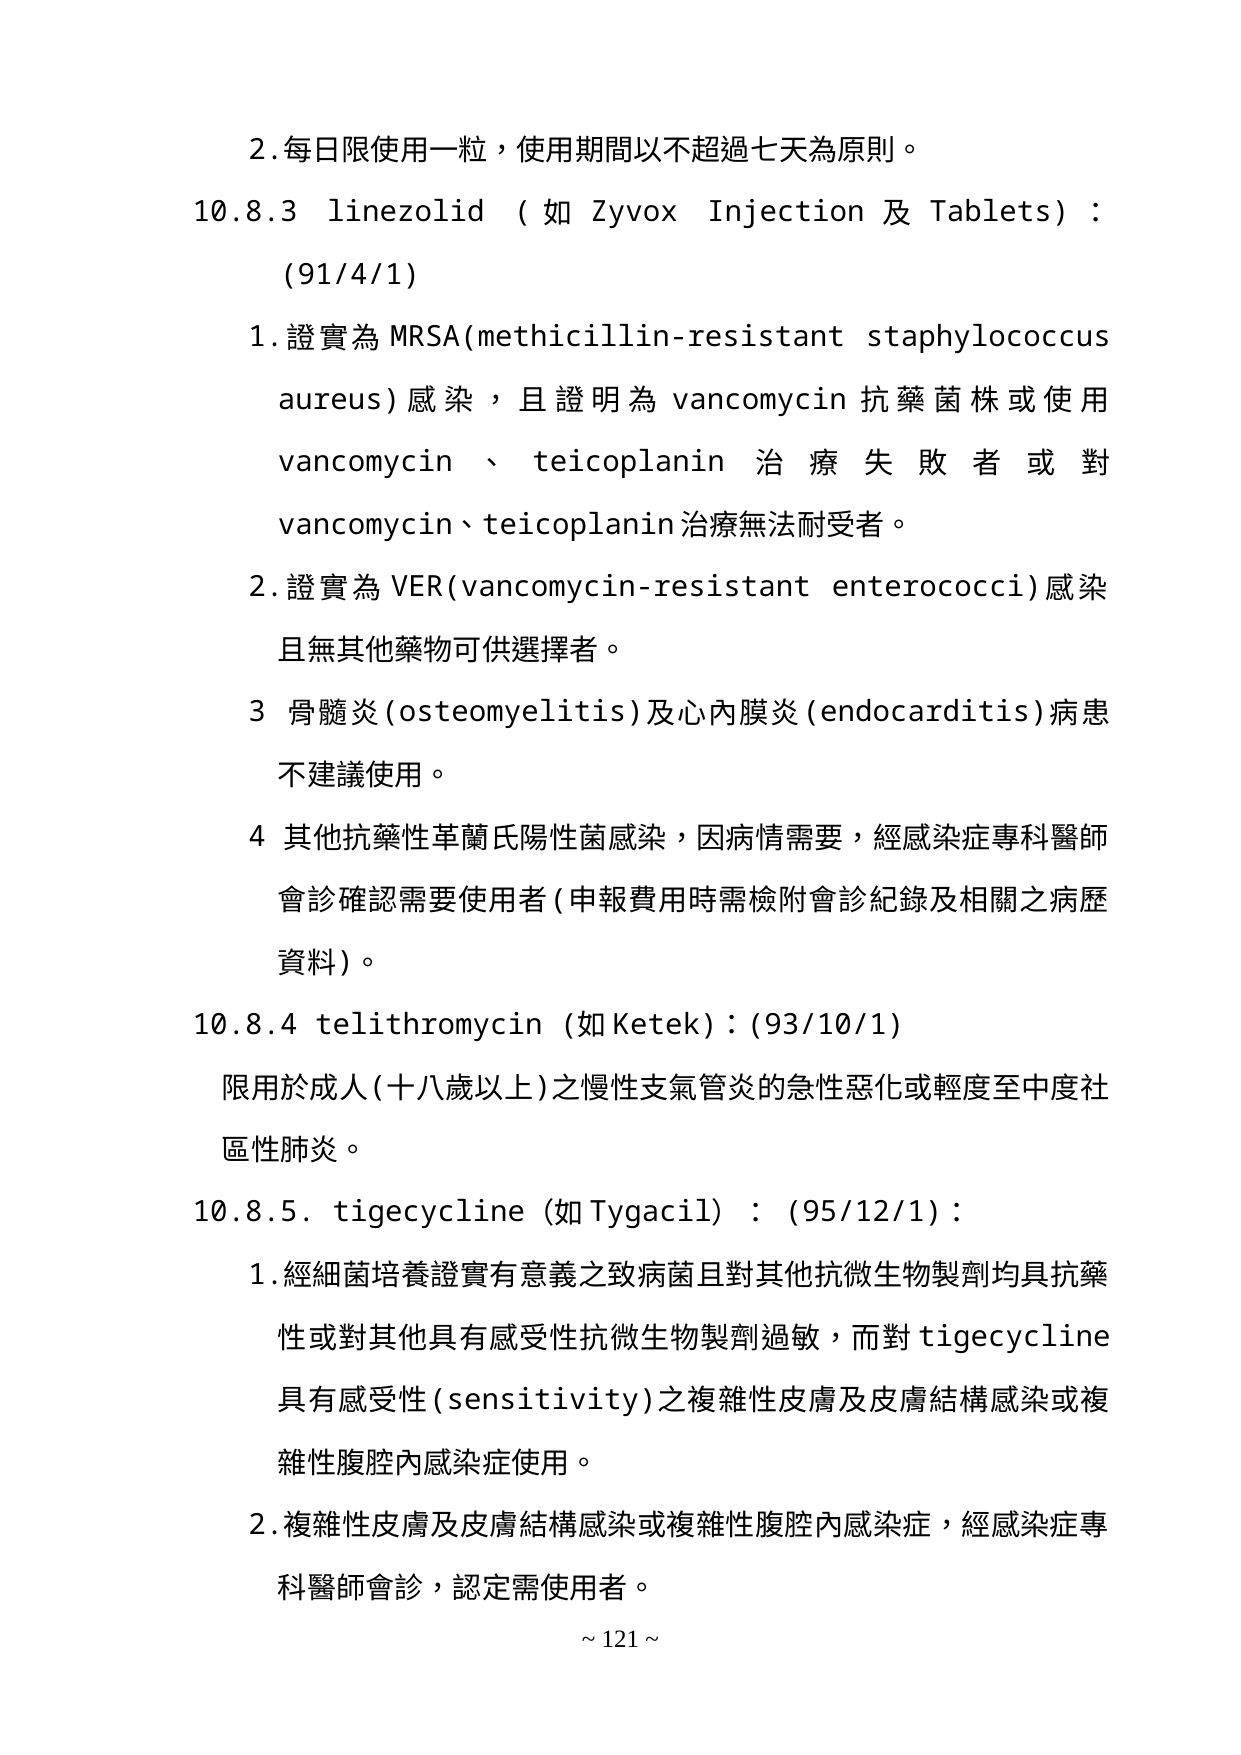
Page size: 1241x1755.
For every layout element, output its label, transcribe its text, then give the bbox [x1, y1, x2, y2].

text 3 骨髓炎(osteomyelitis)及心內膜炎(endocarditis)病患不建議使用。 [248, 669, 1110, 794]
text 10.8.3 linezolid (如Zyvox Injection及Tablets)：(91/4/1) [192, 169, 1110, 294]
text 1.證實為MRSA(methicillin-resistant staphylococcus aureus)感染，且證明為vancomycin抗藥菌株或使用vancomycin、teicoplanin治療失敗者或對vancomycin、teicoplanin治療無法耐受者。 [248, 294, 1110, 544]
text 2.每日限使用一粒，使用期間以不超過七天為原則。 [248, 106, 1110, 169]
text 1.經細菌培養證實有意義之致病菌且對其他抗微生物製劑均具抗藥性或對其他具有感受性抗微生物製劑過敏，而對tigecycline具有感受性(sensitivity)之複雜性皮膚及皮膚結構感染或複雜性腹腔內感染症使用。 [248, 1231, 1110, 1481]
text 10.8.5. tigecycline（如Tygacil）： (95/12/1)： [192, 1169, 1110, 1231]
text 10.8.4 telithromycin (如Ketek)：(93/10/1) [192, 981, 1110, 1044]
text 限用於成人(十八歲以上)之慢性支氣管炎的急性惡化或輕度至中度社區性肺炎。 [222, 1044, 1110, 1169]
text 4 其他抗藥性革蘭氏陽性菌感染，因病情需要，經感染症專科醫師會診確認需要使用者(申報費用時需檢附會診紀錄及相關之病歷資料)。 [248, 794, 1110, 981]
text 2.複雜性皮膚及皮膚結構感染或複雜性腹腔內感染症，經感染症專科醫師會診，認定需使用者。 [248, 1481, 1110, 1606]
text 2.證實為VER(vancomycin-resistant enterococci)感染，且無其他藥物可供選擇者。 [248, 544, 1110, 669]
